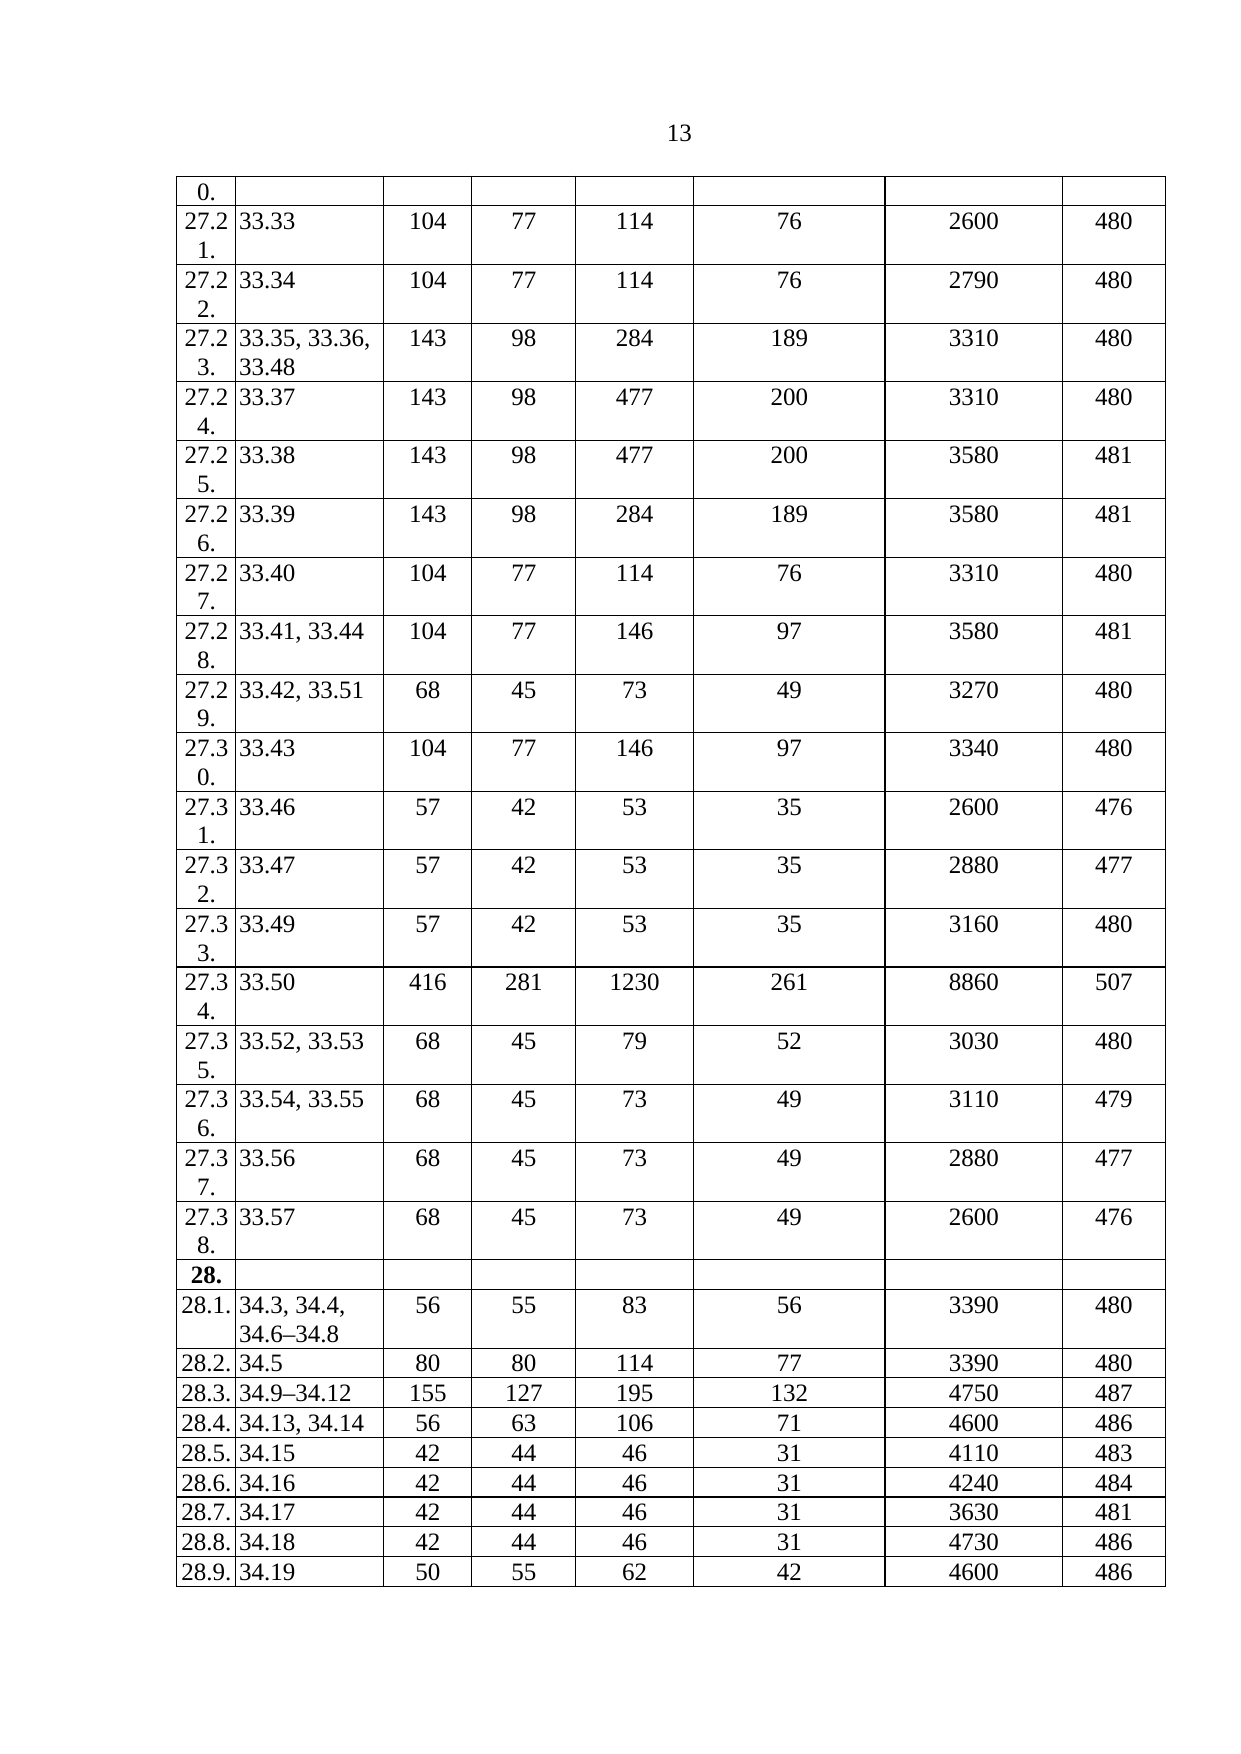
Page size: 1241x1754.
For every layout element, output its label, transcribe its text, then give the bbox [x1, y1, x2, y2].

table_cell 53 [576, 909, 693, 966]
table_cell 35 [694, 909, 884, 966]
table_cell [472, 177, 575, 205]
table_cell 104 [384, 558, 471, 615]
table_cell 27.31. [177, 792, 235, 849]
table_cell 98 [472, 382, 575, 439]
table_cell 33.38 [236, 441, 383, 498]
table_cell 480 [1063, 675, 1165, 732]
table_cell 45 [472, 1143, 575, 1201]
table_cell 53 [576, 850, 693, 908]
table_cell [472, 1260, 575, 1289]
table_cell 3580 [886, 499, 1062, 557]
table_cell 28.2. [177, 1349, 235, 1377]
table_cell 27.27. [177, 558, 235, 615]
table_cell 77 [472, 206, 575, 264]
table_cell 28.1. [177, 1290, 235, 1347]
table_cell 189 [694, 499, 884, 557]
table_cell 34.5 [236, 1349, 383, 1377]
table_cell 33.57 [236, 1202, 383, 1259]
table_cell 27.21. [177, 206, 235, 264]
table_cell 50 [384, 1557, 471, 1586]
table_cell 200 [694, 441, 884, 498]
table_cell 27.36. [177, 1085, 235, 1142]
table_cell 57 [384, 909, 471, 966]
table_cell 33.35, 33.36, 33.48 [236, 324, 383, 381]
table_cell 49 [694, 1202, 884, 1259]
table_cell [886, 1260, 1062, 1289]
table_cell 8860 [886, 968, 1062, 1025]
table_cell 27.33. [177, 909, 235, 966]
table_cell 68 [384, 1085, 471, 1142]
table_cell 42 [384, 1527, 471, 1556]
table_cell 507 [1063, 968, 1165, 1025]
table_cell 143 [384, 324, 471, 381]
table_cell 49 [694, 675, 884, 732]
table_cell 104 [384, 733, 471, 791]
table_cell 77 [694, 1349, 884, 1377]
table_cell 55 [472, 1290, 575, 1347]
table_cell 46 [576, 1527, 693, 1556]
table_cell 27.32. [177, 850, 235, 908]
table_cell 27.24. [177, 382, 235, 439]
table_cell 27.26. [177, 499, 235, 557]
table_cell 44 [472, 1438, 575, 1467]
table_cell 27.37. [177, 1143, 235, 1201]
table_cell 56 [384, 1290, 471, 1347]
table_cell 42 [384, 1438, 471, 1467]
table_cell 200 [694, 382, 884, 439]
table_cell 44 [472, 1498, 575, 1526]
table_cell 55 [472, 1557, 575, 1586]
table_cell 3630 [886, 1498, 1062, 1526]
table_cell [1063, 1260, 1165, 1289]
table_cell 481 [1063, 441, 1165, 498]
table_cell 27.30. [177, 733, 235, 791]
table_cell 1230 [576, 968, 693, 1025]
table_cell 34.17 [236, 1498, 383, 1526]
table_cell 155 [384, 1378, 471, 1407]
table_cell 480 [1063, 382, 1165, 439]
table_cell [1063, 177, 1165, 205]
table_cell 35 [694, 850, 884, 908]
table_cell 3160 [886, 909, 1062, 966]
table_cell 73 [576, 1143, 693, 1201]
table_cell 80 [384, 1349, 471, 1377]
table_cell 104 [384, 206, 471, 264]
table_cell 42 [384, 1498, 471, 1526]
table_cell 27.29. [177, 675, 235, 732]
table_cell 97 [694, 733, 884, 791]
table_cell 281 [472, 968, 575, 1025]
table_cell 146 [576, 616, 693, 674]
table_cell 45 [472, 1085, 575, 1142]
table_cell 62 [576, 1557, 693, 1586]
table_cell 98 [472, 441, 575, 498]
table_cell 45 [472, 1202, 575, 1259]
table_cell 2600 [886, 792, 1062, 849]
table_cell 83 [576, 1290, 693, 1347]
table_cell 44 [472, 1527, 575, 1556]
table_cell 27.22. [177, 265, 235, 322]
table_cell 114 [576, 206, 693, 264]
table_cell 33.34 [236, 265, 383, 322]
table_cell 27.38. [177, 1202, 235, 1259]
table_cell 34.19 [236, 1557, 383, 1586]
table_cell 73 [576, 675, 693, 732]
table_cell [694, 177, 884, 205]
table_cell 3310 [886, 324, 1062, 381]
table_cell 46 [576, 1498, 693, 1526]
table_cell 2880 [886, 1143, 1062, 1201]
table_cell 45 [472, 675, 575, 732]
table_cell 73 [576, 1202, 693, 1259]
table_cell 477 [576, 441, 693, 498]
table_cell 28.3. [177, 1378, 235, 1407]
table_cell 104 [384, 265, 471, 322]
table_cell 68 [384, 1202, 471, 1259]
table_cell 486 [1063, 1527, 1165, 1556]
table_cell 27.28. [177, 616, 235, 674]
table_cell [384, 1260, 471, 1289]
table_cell 3340 [886, 733, 1062, 791]
table_cell 2880 [886, 850, 1062, 908]
table_cell 3580 [886, 441, 1062, 498]
table_cell 477 [1063, 1143, 1165, 1201]
table_cell 114 [576, 265, 693, 322]
table_cell 189 [694, 324, 884, 381]
table_cell 76 [694, 265, 884, 322]
table_cell 143 [384, 441, 471, 498]
table_cell 42 [472, 850, 575, 908]
table_cell 480 [1063, 1026, 1165, 1083]
table_cell 195 [576, 1378, 693, 1407]
table_cell 487 [1063, 1378, 1165, 1407]
table_cell 106 [576, 1408, 693, 1437]
table_cell 33.50 [236, 968, 383, 1025]
table_cell 33.33 [236, 206, 383, 264]
table_cell 77 [472, 265, 575, 322]
table_cell 4730 [886, 1527, 1062, 1556]
table_cell 57 [384, 792, 471, 849]
table_cell 114 [576, 558, 693, 615]
table_cell 27.35. [177, 1026, 235, 1083]
table_cell 132 [694, 1378, 884, 1407]
table_cell 49 [694, 1085, 884, 1142]
table_cell 45 [472, 1026, 575, 1083]
table_cell 73 [576, 1085, 693, 1142]
table_cell [384, 177, 471, 205]
table_cell 3310 [886, 558, 1062, 615]
table_cell 33.43 [236, 733, 383, 791]
table_cell [576, 177, 693, 205]
table_cell 34.16 [236, 1468, 383, 1496]
table_cell 3310 [886, 382, 1062, 439]
table_cell 143 [384, 499, 471, 557]
table_cell 33.39 [236, 499, 383, 557]
table_cell 42 [384, 1468, 471, 1496]
table_cell 33.47 [236, 850, 383, 908]
table_cell 2600 [886, 206, 1062, 264]
table_cell 4600 [886, 1408, 1062, 1437]
table_cell 476 [1063, 792, 1165, 849]
table_cell 46 [576, 1468, 693, 1496]
table_cell 483 [1063, 1438, 1165, 1467]
table_cell 0. [177, 177, 235, 205]
table_cell 4750 [886, 1378, 1062, 1407]
table_cell 42 [472, 792, 575, 849]
table_cell 33.40 [236, 558, 383, 615]
table_cell 77 [472, 558, 575, 615]
table_cell 49 [694, 1143, 884, 1201]
table_cell 80 [472, 1349, 575, 1377]
table_cell 480 [1063, 909, 1165, 966]
table_cell 77 [472, 733, 575, 791]
table_cell 114 [576, 1349, 693, 1377]
table_cell 27.23. [177, 324, 235, 381]
table_cell 34.18 [236, 1527, 383, 1556]
table_cell 63 [472, 1408, 575, 1437]
table_cell 28.4. [177, 1408, 235, 1437]
table_cell 33.42, 33.51 [236, 675, 383, 732]
table_cell 2790 [886, 265, 1062, 322]
table_cell 34.13, 34.14 [236, 1408, 383, 1437]
table_cell 2600 [886, 1202, 1062, 1259]
table_cell 76 [694, 558, 884, 615]
table_cell 33.41, 33.44 [236, 616, 383, 674]
table_cell 480 [1063, 558, 1165, 615]
table_cell 28.6. [177, 1468, 235, 1496]
table_cell 31 [694, 1527, 884, 1556]
table_cell 480 [1063, 1290, 1165, 1347]
table_cell 35 [694, 792, 884, 849]
table_cell 476 [1063, 1202, 1165, 1259]
table_cell 480 [1063, 265, 1165, 322]
table_cell 28.9. [177, 1557, 235, 1586]
table_cell 28.7. [177, 1498, 235, 1526]
table_cell [576, 1260, 693, 1289]
table_cell 3270 [886, 675, 1062, 732]
table_cell 98 [472, 324, 575, 381]
table_cell 484 [1063, 1468, 1165, 1496]
table_cell 284 [576, 324, 693, 381]
table_cell 4240 [886, 1468, 1062, 1496]
table_cell 481 [1063, 499, 1165, 557]
table_cell 27.34. [177, 968, 235, 1025]
table_cell 31 [694, 1438, 884, 1467]
table_cell 77 [472, 616, 575, 674]
table_cell 52 [694, 1026, 884, 1083]
table_cell 143 [384, 382, 471, 439]
table_cell 486 [1063, 1408, 1165, 1437]
table_cell 42 [472, 909, 575, 966]
table_cell 4110 [886, 1438, 1062, 1467]
table_cell 477 [1063, 850, 1165, 908]
table_cell 53 [576, 792, 693, 849]
table_cell 28.5. [177, 1438, 235, 1467]
table_cell [694, 1260, 884, 1289]
table_cell [886, 177, 1062, 205]
table_cell 261 [694, 968, 884, 1025]
table_cell 56 [384, 1408, 471, 1437]
table_cell 31 [694, 1498, 884, 1526]
table_cell 97 [694, 616, 884, 674]
table_cell 3110 [886, 1085, 1062, 1142]
table_cell 4600 [886, 1557, 1062, 1586]
table_cell 34.3, 34.4, 34.6–34.8 [236, 1290, 383, 1347]
table_cell 486 [1063, 1557, 1165, 1586]
table_cell 33.37 [236, 382, 383, 439]
table_cell 28.8. [177, 1527, 235, 1556]
table_cell 71 [694, 1408, 884, 1437]
table_cell [236, 1260, 383, 1289]
table_cell 33.54, 33.55 [236, 1085, 383, 1142]
table_cell 34.15 [236, 1438, 383, 1467]
table_cell 27.25. [177, 441, 235, 498]
table_cell 56 [694, 1290, 884, 1347]
table_cell 33.56 [236, 1143, 383, 1201]
table_cell 46 [576, 1438, 693, 1467]
table_cell 76 [694, 206, 884, 264]
table_cell 68 [384, 1143, 471, 1201]
table_cell 33.46 [236, 792, 383, 849]
table_cell 98 [472, 499, 575, 557]
table_cell 480 [1063, 324, 1165, 381]
table_cell 42 [694, 1557, 884, 1586]
table_cell 416 [384, 968, 471, 1025]
table_cell 31 [694, 1468, 884, 1496]
table_cell 44 [472, 1468, 575, 1496]
table_cell 284 [576, 499, 693, 557]
table_cell 104 [384, 616, 471, 674]
table_cell 68 [384, 1026, 471, 1083]
table_cell 480 [1063, 206, 1165, 264]
table_cell 127 [472, 1378, 575, 1407]
table_cell 28. [177, 1260, 235, 1289]
table_cell 33.49 [236, 909, 383, 966]
table_cell 481 [1063, 1498, 1165, 1526]
table_cell 34.9–34.12 [236, 1378, 383, 1407]
table_cell 3390 [886, 1290, 1062, 1347]
table_cell 3030 [886, 1026, 1062, 1083]
table_cell 146 [576, 733, 693, 791]
table_cell 480 [1063, 1349, 1165, 1377]
table_cell 68 [384, 675, 471, 732]
table_cell 3580 [886, 616, 1062, 674]
table_cell 477 [576, 382, 693, 439]
table_cell 480 [1063, 733, 1165, 791]
table_cell 79 [576, 1026, 693, 1083]
table_cell 479 [1063, 1085, 1165, 1142]
table_cell [236, 177, 383, 205]
table_cell 33.52, 33.53 [236, 1026, 383, 1083]
table_cell 481 [1063, 616, 1165, 674]
table_cell 3390 [886, 1349, 1062, 1377]
table_cell 57 [384, 850, 471, 908]
